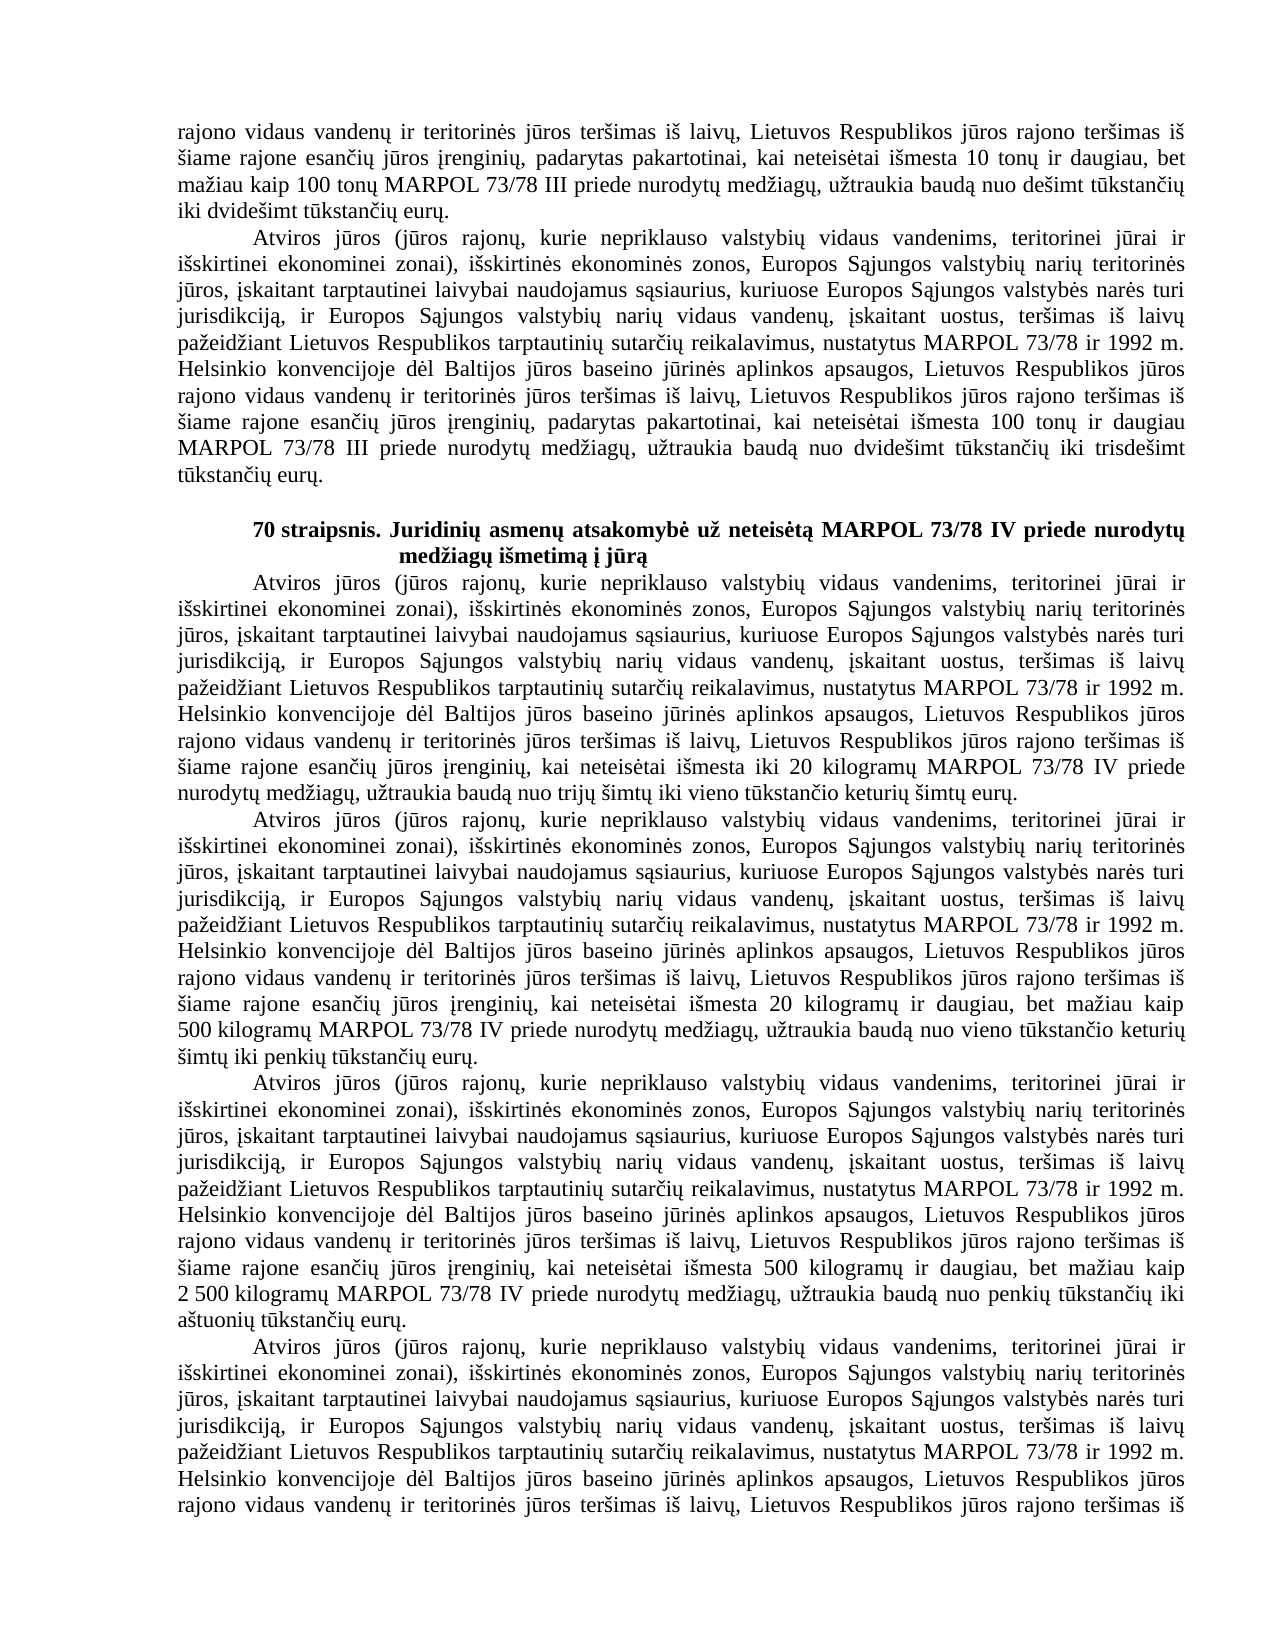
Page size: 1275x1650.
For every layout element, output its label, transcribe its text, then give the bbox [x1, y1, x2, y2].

text Atviros jūros (jūros rajonų, kurie nepriklauso valstybių vidaus vandenims, teritorinei jūrai ir išskirtinei ekonominei zonai), išskirtinės ekonominės zonos, Europos Sąjungos valstybių narių teritorinės jūros, įskaitant tarptautinei laivybai naudojamus sąsiaurius, kuriuose Europos Sąjungos valstybės narės turi jurisdikciją, ir Europos Sąjungos valstybių narių vidaus vandenų, įskaitant uostus, teršimas iš laivų pažeidžiant Lietuvos Respublikos tarptautinių sutarčių reikalavimus, nustatytus MARPOL 73/78 ir 1992 m. Helsinkio konvencijoje dėl Baltijos jūros baseino jūrinės aplinkos apsaugos, Lietuvos Respublikos jūros rajono vidaus vandenų ir teritorinės jūros teršimas iš laivų, Lietuvos Respublikos jūros rajono teršimas iš [177, 1333, 1186, 1517]
text Atviros jūros (jūros rajonų, kurie nepriklauso valstybių vidaus vandenims, teritorinei jūrai ir išskirtinei ekonominei zonai), išskirtinės ekonominės zonos, Europos Sąjungos valstybių narių teritorinės jūros, įskaitant tarptautinei laivybai naudojamus sąsiaurius, kuriuose Europos Sąjungos valstybės narės turi jurisdikciją, ir Europos Sąjungos valstybių narių vidaus vandenų, įskaitant uostus, teršimas iš laivų pažeidžiant Lietuvos Respublikos tarptautinių sutarčių reikalavimus, nustatytus MARPOL 73/78 ir 1992 m. Helsinkio konvencijoje dėl Baltijos jūros baseino jūrinės aplinkos apsaugos, Lietuvos Respublikos jūros rajono vidaus vandenų ir teritorinės jūros teršimas iš laivų, Lietuvos Respublikos jūros rajono teršimas iš šiame rajone esančių jūros įrenginių, kai neteisėtai išmesta iki 20 kilogramų MARPOL 73/78 IV priede nurodytų medžiagų, užtraukia baudą nuo trijų šimtų iki vieno tūkstančio keturių šimtų eurų. [177, 568, 1186, 806]
text 70 straipsnis. Juridinių asmenų atsakomybė už neteisėtą MARPOL 73/78 IV priede nurodytų medžiagų išmetimą į jūrą [252, 516, 1186, 568]
text Atviros jūros (jūros rajonų, kurie nepriklauso valstybių vidaus vandenims, teritorinei jūrai ir išskirtinei ekonominei zonai), išskirtinės ekonominės zonos, Europos Sąjungos valstybių narių teritorinės jūros, įskaitant tarptautinei laivybai naudojamus sąsiaurius, kuriuose Europos Sąjungos valstybės narės turi jurisdikciją, ir Europos Sąjungos valstybių narių vidaus vandenų, įskaitant uostus, teršimas iš laivų pažeidžiant Lietuvos Respublikos tarptautinių sutarčių reikalavimus, nustatytus MARPOL 73/78 ir 1992 m. Helsinkio konvencijoje dėl Baltijos jūros baseino jūrinės aplinkos apsaugos, Lietuvos Respublikos jūros rajono vidaus vandenų ir teritorinės jūros teršimas iš laivų, Lietuvos Respublikos jūros rajono teršimas iš šiame rajone esančių jūros įrenginių, kai neteisėtai išmesta 20 kilogramų ir daugiau, bet mažiau kaip 500 kilogramų MARPOL 73/78 IV priede nurodytų medžiagų, užtraukia baudą nuo vieno tūkstančio keturių šimtų iki penkių tūkstančių eurų. [177, 806, 1186, 1069]
text Atviros jūros (jūros rajonų, kurie nepriklauso valstybių vidaus vandenims, teritorinei jūrai ir išskirtinei ekonominei zonai), išskirtinės ekonominės zonos, Europos Sąjungos valstybių narių teritorinės jūros, įskaitant tarptautinei laivybai naudojamus sąsiaurius, kuriuose Europos Sąjungos valstybės narės turi jurisdikciją, ir Europos Sąjungos valstybių narių vidaus vandenų, įskaitant uostus, teršimas iš laivų pažeidžiant Lietuvos Respublikos tarptautinių sutarčių reikalavimus, nustatytus MARPOL 73/78 ir 1992 m. Helsinkio konvencijoje dėl Baltijos jūros baseino jūrinės aplinkos apsaugos, Lietuvos Respublikos jūros rajono vidaus vandenų ir teritorinės jūros teršimas iš laivų, Lietuvos Respublikos jūros rajono teršimas iš šiame rajone esančių jūros įrenginių, padarytas pakartotinai, kai neteisėtai išmesta 100 tonų ir daugiau MARPOL 73/78 III priede nurodytų medžiagų, užtraukia baudą nuo dvidešimt tūkstančių iki trisdešimt tūkstančių eurų. [177, 223, 1186, 487]
text rajono vidaus vandenų ir teritorinės jūros teršimas iš laivų, Lietuvos Respublikos jūros rajono teršimas iš šiame rajone esančių jūros įrenginių, padarytas pakartotinai, kai neteisėtai išmesta 10 tonų ir daugiau, bet mažiau kaip 100 tonų MARPOL 73/78 III priede nurodytų medžiagų, užtraukia baudą nuo dešimt tūkstančių iki dvidešimt tūkstančių eurų. [177, 118, 1186, 223]
text Atviros jūros (jūros rajonų, kurie nepriklauso valstybių vidaus vandenims, teritorinei jūrai ir išskirtinei ekonominei zonai), išskirtinės ekonominės zonos, Europos Sąjungos valstybių narių teritorinės jūros, įskaitant tarptautinei laivybai naudojamus sąsiaurius, kuriuose Europos Sąjungos valstybės narės turi jurisdikciją, ir Europos Sąjungos valstybių narių vidaus vandenų, įskaitant uostus, teršimas iš laivų pažeidžiant Lietuvos Respublikos tarptautinių sutarčių reikalavimus, nustatytus MARPOL 73/78 ir 1992 m. Helsinkio konvencijoje dėl Baltijos jūros baseino jūrinės aplinkos apsaugos, Lietuvos Respublikos jūros rajono vidaus vandenų ir teritorinės jūros teršimas iš laivų, Lietuvos Respublikos jūros rajono teršimas iš šiame rajone esančių jūros įrenginių, kai neteisėtai išmesta 500 kilogramų ir daugiau, bet mažiau kaip 2 500 kilogramų MARPOL 73/78 IV priede nurodytų medžiagų, užtraukia baudą nuo penkių tūkstančių iki aštuonių tūkstančių eurų. [177, 1069, 1186, 1333]
